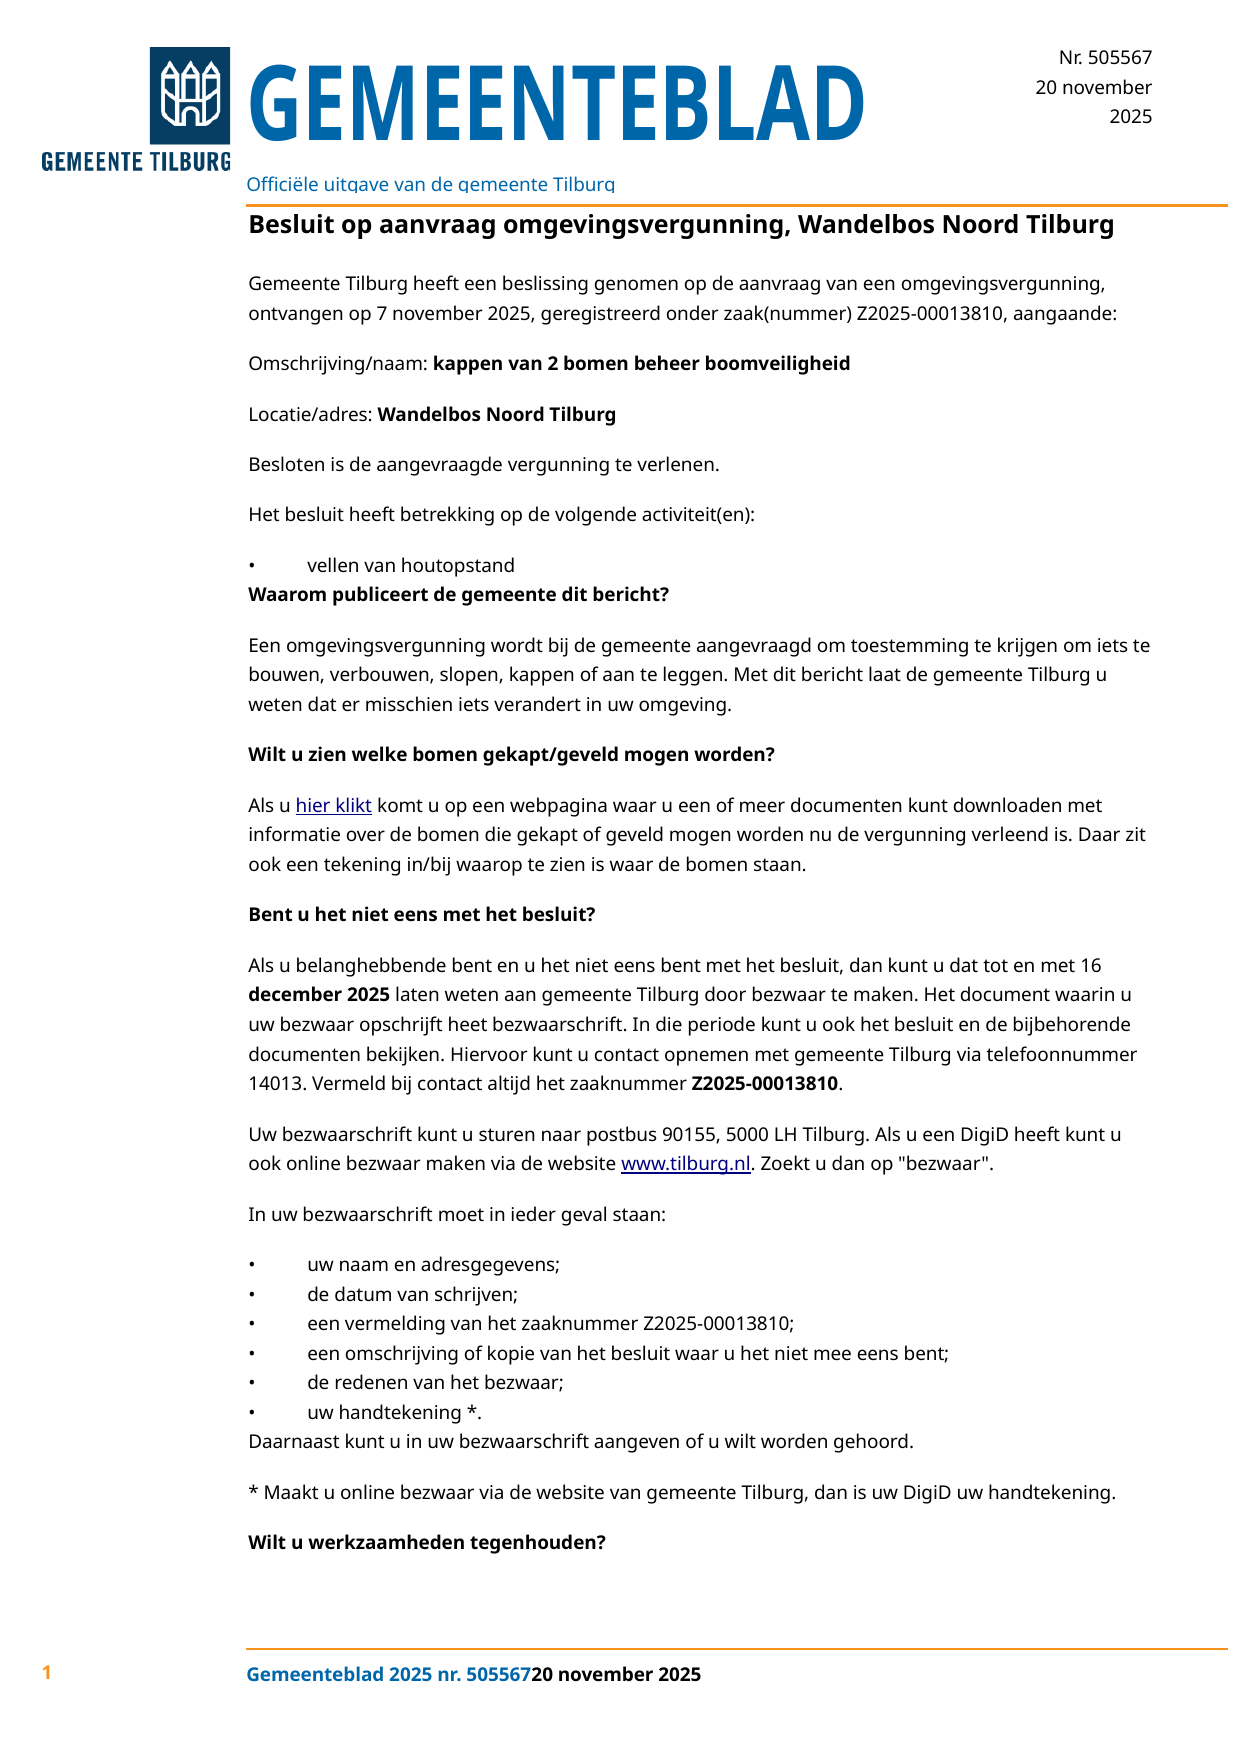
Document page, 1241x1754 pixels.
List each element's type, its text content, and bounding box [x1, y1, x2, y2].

text Als u belanghebbende bent en u het niet eens bent met het besluit, dan kunt u dat tot en met 16 december 2025 laten weten aan gemeente Tilburg door bezwaar te maken. Het document waarin u uw bezwaar opschrijft heet bezwaarschrift. In die periode kunt u ook het besluit en de bijbehorende documenten bekijken. Hiervoor kunt u contact opnemen met gemeente Tilburg via telefoonnummer 14013. Vermeld bij contact altijd het zaaknummer Z2025-00013810. [248, 952, 1152, 1096]
list uw handtekening *. [248, 1399, 1152, 1425]
text In uw bezwaarschrift moet in ieder geval staan: [248, 1201, 1152, 1226]
picture [41, 47, 231, 172]
text Gemeente Tilburg heeft een beslissing genomen op de aanvraag van een omgevingsvergunning, ontvangen op 7 november 2025, geregistreerd onder zaak(nummer) Z2025-00013810, aangaande: [248, 270, 1152, 326]
text Daarnaast kunt u in uw bezwaarschrift aangeven of u wilt worden gehoord. [248, 1429, 1152, 1454]
text Omschrijving/naam: kappen van 2 bomen beheer boomveiligheid [248, 350, 1152, 376]
text Het besluit heeft betrekking op de volgende activiteit(en): [248, 502, 1152, 527]
text Waarom publiceert de gemeente dit bericht? [248, 582, 1152, 607]
text Als u hier klikt komt u op een webpagina waar u een of meer documenten kunt downloaden met informatie over de bomen die gekapt of geveld mogen worden nu de vergunning verleend is. Daar zit ook een tekening in/bij waarop te zien is waar de bomen staan. [248, 792, 1152, 877]
text Wilt u zien welke bomen gekapt/geveld mogen worden? [248, 742, 1152, 767]
list uw naam en adresgegevens; [248, 1251, 1152, 1277]
list de redenen van het bezwaar; [248, 1369, 1152, 1395]
text Besluit op aanvraag omgevingsvergunning, Wandelbos Noord Tilburg [248, 207, 1152, 241]
text Wilt u werkzaamheden tegenhouden? [248, 1529, 1152, 1555]
text Locatie/adres: Wandelbos Noord Tilburg [248, 401, 1152, 426]
list vellen van houtopstand [248, 552, 1152, 578]
text Besloten is de aangevraagde vergunning te verlenen. [248, 451, 1152, 477]
text Uw bezwaarschrift kunt u sturen naar postbus 90155, 5000 LH Tilburg. Als u een DigiD heeft kunt u ook online bezwaar maken via de website www.tilburg.nl. Zoekt u dan op "bezwaar". [248, 1121, 1152, 1176]
list de datum van schrijven; [248, 1281, 1152, 1306]
list een omschrijving of kopie van het besluit waar u het niet mee eens bent; [248, 1340, 1152, 1366]
list een vermelding van het zaaknummer Z2025-00013810; [248, 1310, 1152, 1336]
text * Maakt u online bezwaar via de website van gemeente Tilburg, dan is uw DigiD uw handtekening. [248, 1479, 1152, 1505]
text Een omgevingsvergunning wordt bij de gemeente aangevraagd om toestemming te krijgen om iets te bouwen, verbouwen, slopen, kappen of aan te leggen. Met dit bericht laat de gemeente Tilburg u weten dat er misschien iets verandert in uw omgeving. [248, 632, 1152, 717]
text Bent u het niet eens met het besluit? [248, 902, 1152, 927]
